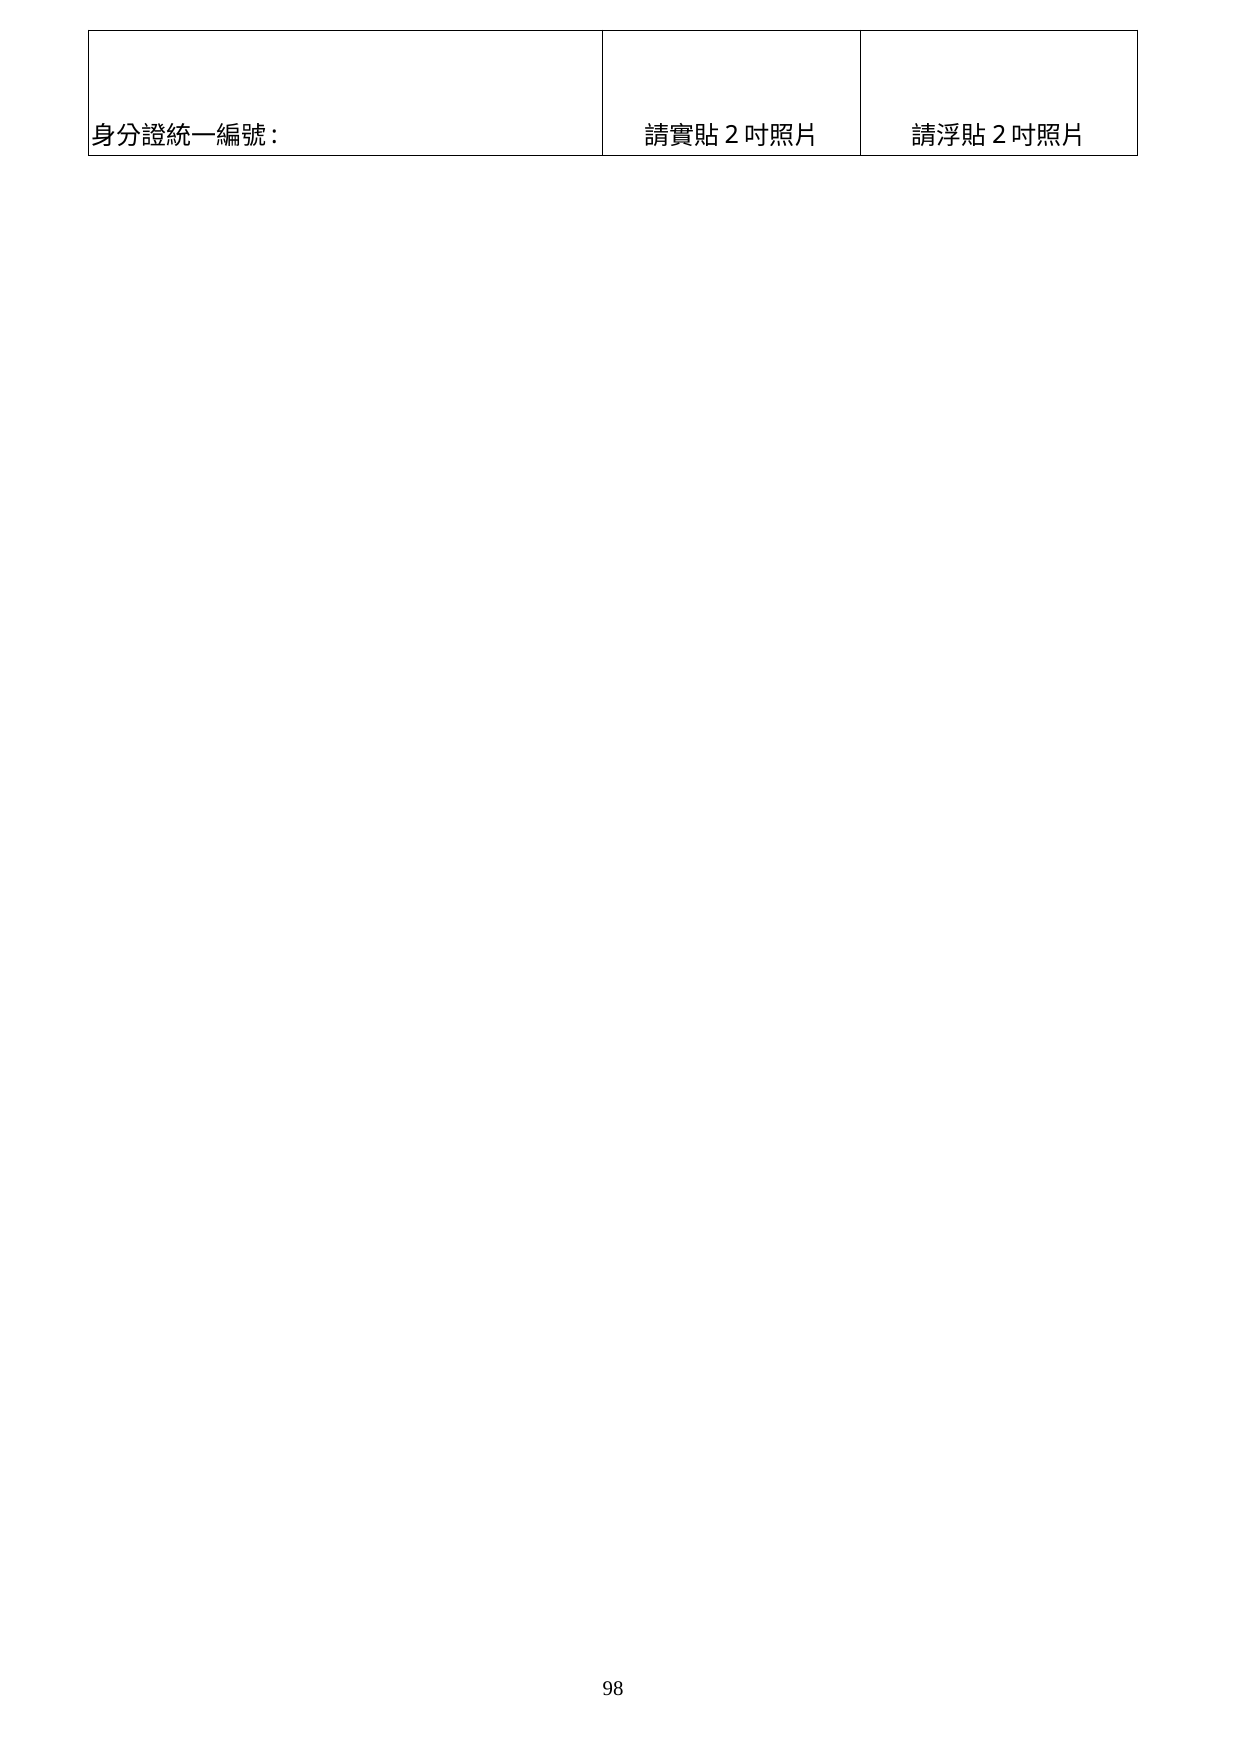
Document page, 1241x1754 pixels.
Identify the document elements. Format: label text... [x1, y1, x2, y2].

table_cell 請浮貼2吋照片 [861, 31, 1137, 154]
table_cell 身分證統一編號: [89, 31, 602, 154]
table_cell 請實貼2吋照片 [603, 31, 860, 154]
